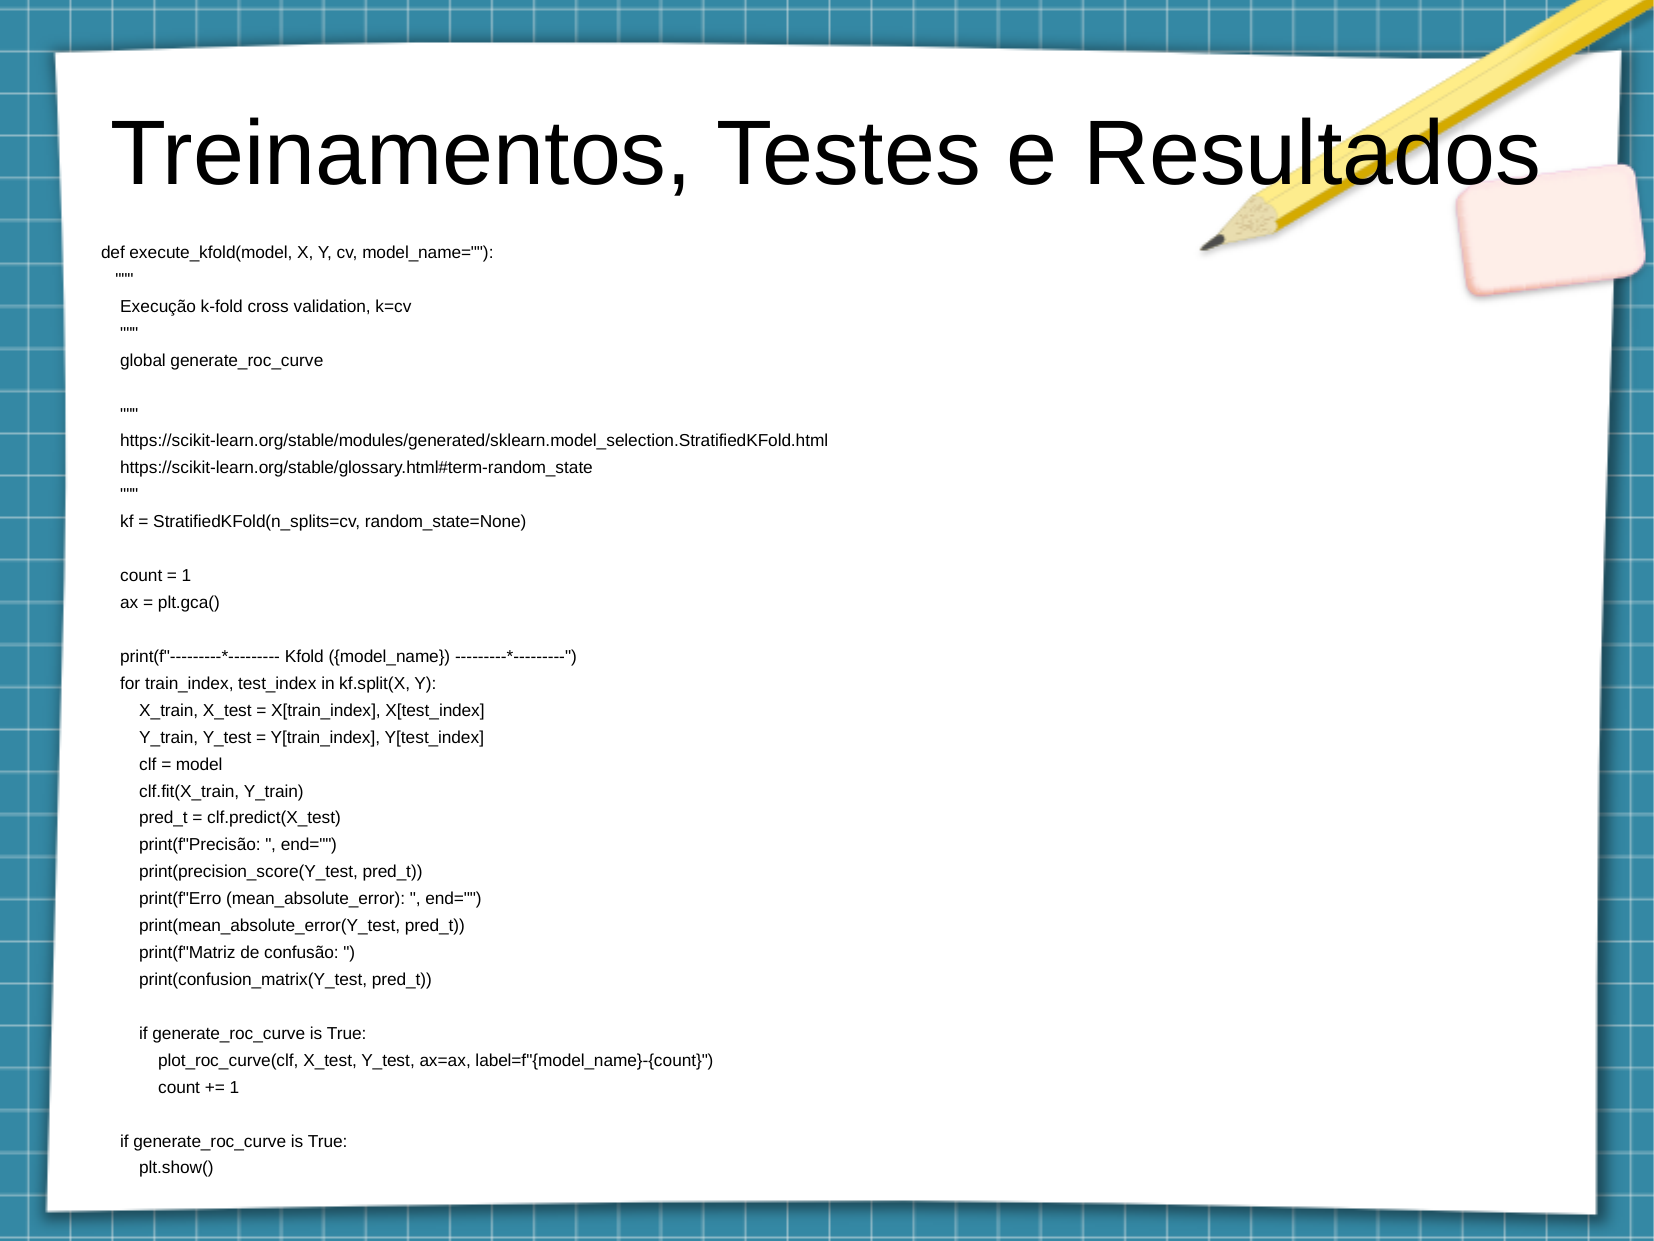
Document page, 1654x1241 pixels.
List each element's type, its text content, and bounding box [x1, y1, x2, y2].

title Treinamentos, Testes e Resultados [82, 49, 1571, 242]
list def execute_kfold(model, X, Y, cv, model_name=""): """ Execução k-fold cross validation, k=cv """ global generate_roc_curve """ https://scikit-learn.org/stable/modules/generated/sklearn.model_selection.StratifiedKFold.html https://scikit-learn.org/stable/glossary.html#term-random_state """ kf = StratifiedKFold(n_splits=cv, random_state=None) count = 1 ax = plt.gca() print(f"---------*--------- Kfold ({model_name}) ---------*---------") for train_index, test_index in kf.split(X, Y): X_train, X_test = X[train_index], X[test_index] Y_train, Y_test = Y[train_index], Y[test_index] clf = model clf.fit(X_train, Y_train) pred_t = clf.predict(X_test) print(f"Precisão: ", end="") print(precision_score(Y_test, pred_t)) print(f"Erro (mean_absolute_error): ", end="") print(mean_absolute_error(Y_test, pred_t)) print(f"Matriz de confusão: ") print(confusion_matrix(Y_test, pred_t)) if generate_roc_curve is True: plot_roc_curve(clf, X_test, Y_test, ax=ax, label=f"{model_name}-{count}") count += 1 if generate_roc_curve is True: plt.show() [82, 242, 1571, 1182]
picture [0, 0, 1654, 1241]
